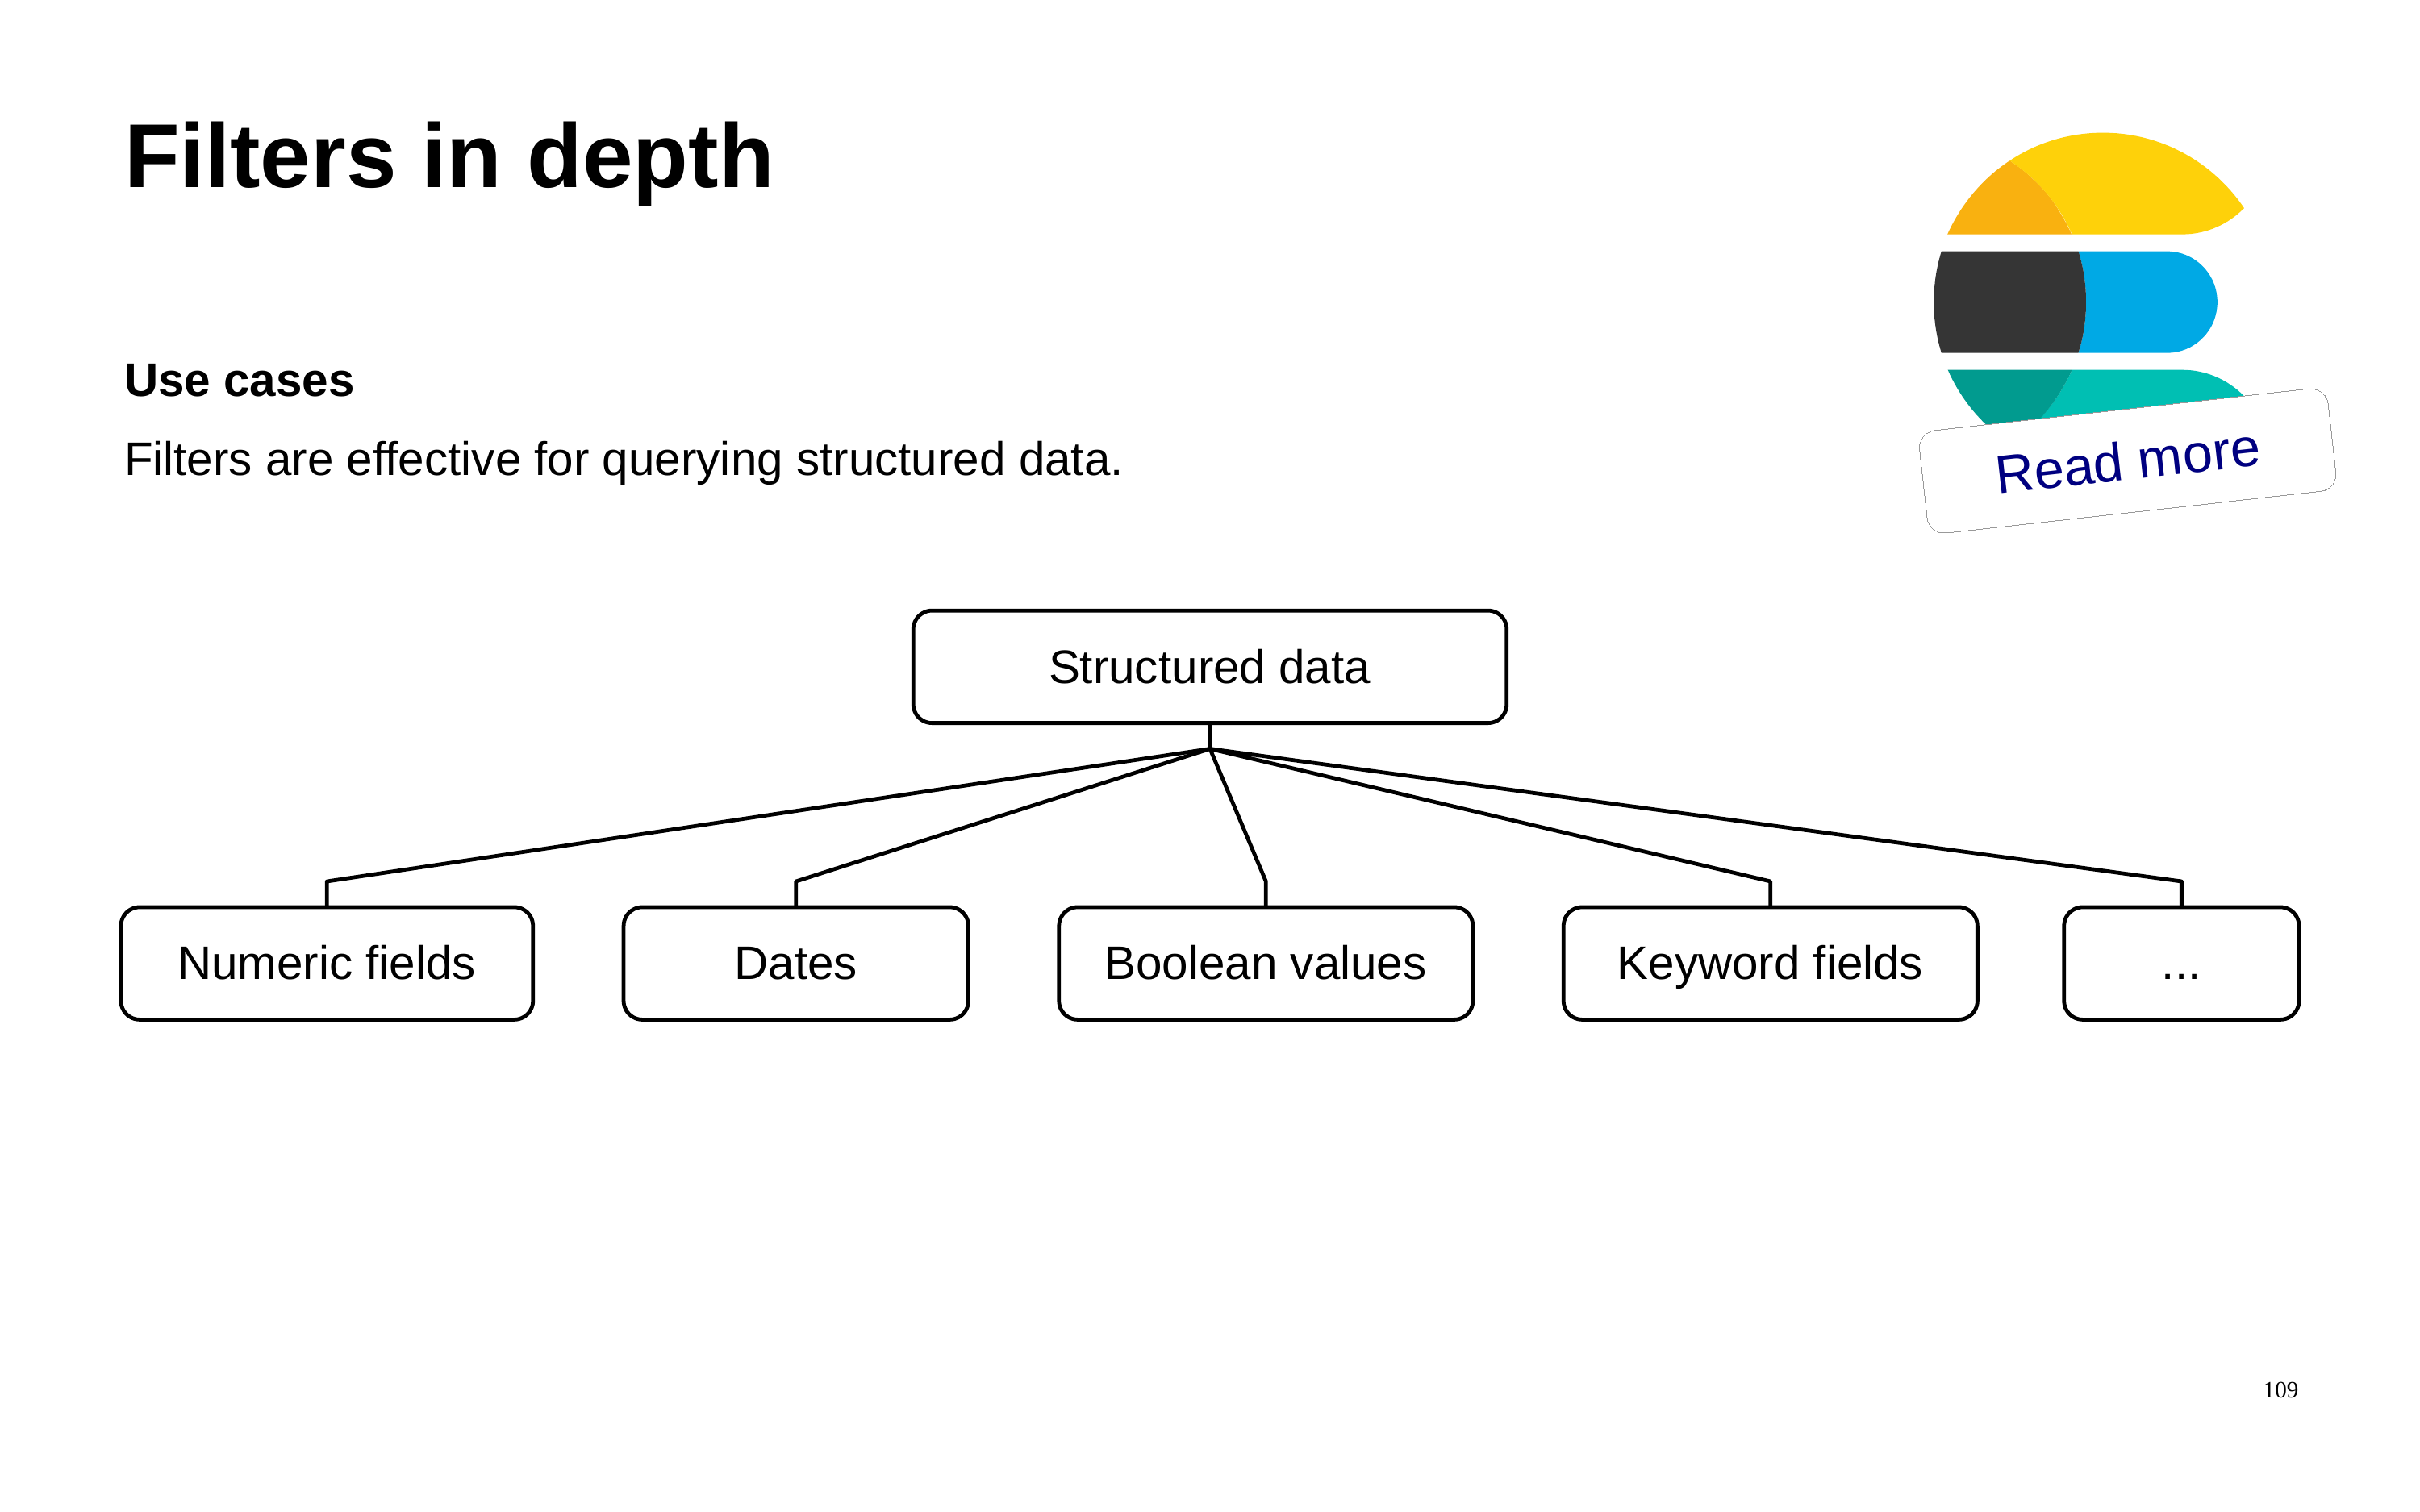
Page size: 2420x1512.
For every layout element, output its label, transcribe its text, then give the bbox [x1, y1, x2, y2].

text_box Boolean values [1058, 906, 1473, 1020]
text_box Dates [624, 906, 969, 1020]
text_box Structured data [913, 610, 1507, 723]
text_box Numeric fields [120, 906, 533, 1020]
text_box Keyword fields [1563, 906, 1978, 1020]
text_box Read more [1919, 389, 2336, 534]
picture [1890, 111, 2290, 498]
text_box Use cases Filters are effective for querying structured data. [112, 322, 1715, 491]
text_box Filters in depth [112, 61, 1641, 251]
text_box ... [2063, 906, 2300, 1020]
